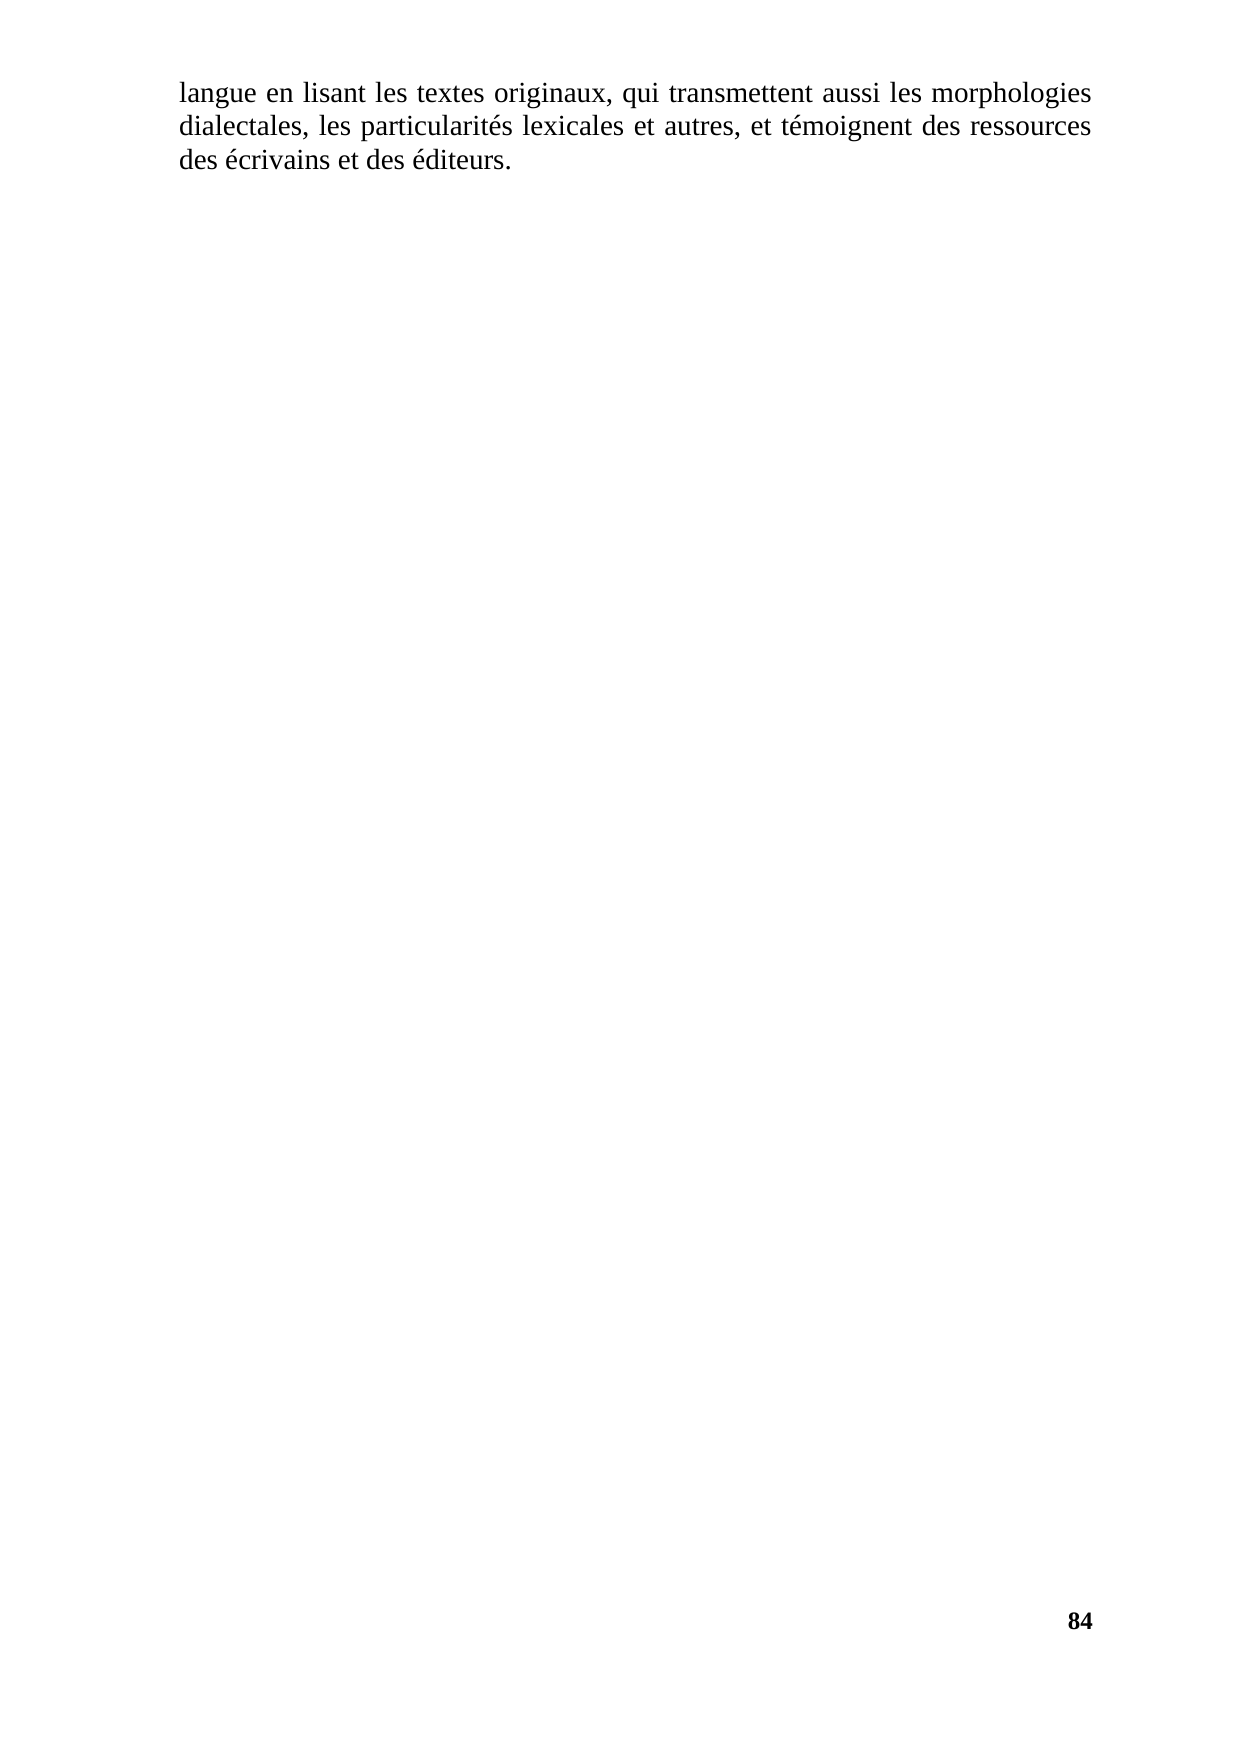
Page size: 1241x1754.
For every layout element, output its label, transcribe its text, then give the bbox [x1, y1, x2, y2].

text langue en lisant les textes originaux, qui transmettent aussi les morphologies dialectales, les particularités lexicales et autres, et témoignent des ressources des écrivains et des éditeurs. [179, 75, 1093, 176]
